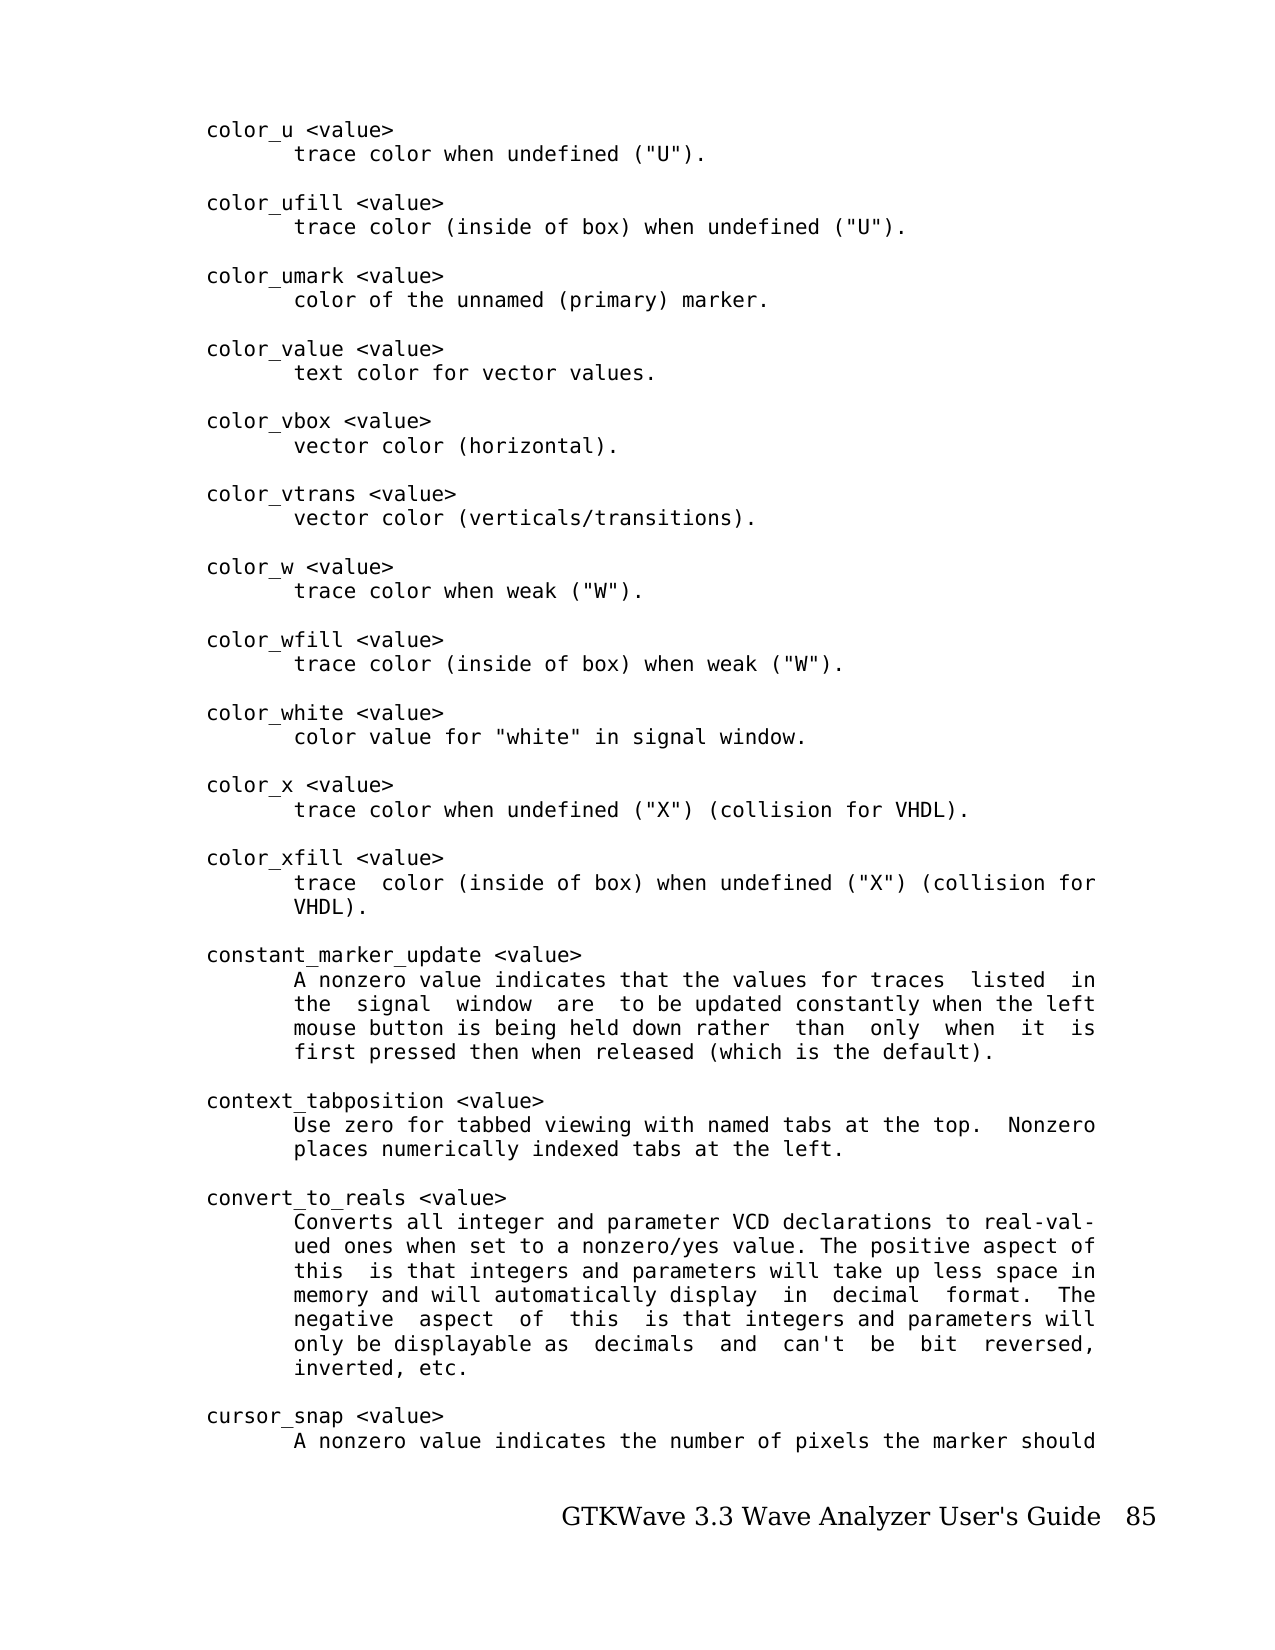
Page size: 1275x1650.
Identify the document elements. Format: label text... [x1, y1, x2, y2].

text vector color (horizontal). [118, 434, 1157, 458]
text ued ones when set to a nonzero/yes value. The positive aspect of [118, 1234, 1157, 1259]
text color_xfill <value> [118, 846, 1157, 871]
text trace color when undefined ("U"). [118, 142, 1157, 167]
text trace color when weak ("W"). [118, 579, 1157, 603]
text trace color (inside of box) when weak ("W"). [118, 652, 1157, 676]
text this is that integers and parameters will take up less space in [118, 1259, 1157, 1283]
text color_w <value> [118, 555, 1157, 579]
text the signal window are to be updated constantly when the left [118, 992, 1157, 1016]
text mouse button is being held down rather than only when it is [118, 1016, 1157, 1040]
text trace color when undefined ("X") (collision for VHDL). [118, 798, 1157, 822]
text color value for "white" in signal window. [118, 725, 1157, 749]
text color_umark <value> [118, 264, 1157, 288]
text first pressed then when released (which is the default). [118, 1040, 1157, 1065]
text color_white <value> [118, 701, 1157, 725]
text trace color (inside of box) when undefined ("X") (collision for [118, 871, 1157, 895]
text A nonzero value indicates the number of pixels the marker should [118, 1429, 1157, 1453]
text context_tabposition <value> [118, 1089, 1157, 1113]
text inverted, etc. [118, 1356, 1157, 1380]
text color_vbox <value> [118, 409, 1157, 434]
text cursor_snap <value> [118, 1404, 1157, 1429]
text Converts all integer and parameter VCD declarations to real-val- [118, 1210, 1157, 1234]
text color of the unnamed (primary) marker. [118, 288, 1157, 312]
text only be displayable as decimals and can't be bit reversed, [118, 1332, 1157, 1356]
text places numerically indexed tabs at the left. [118, 1137, 1157, 1162]
text A nonzero value indicates that the values for traces listed in [118, 968, 1157, 992]
text constant_marker_update <value> [118, 943, 1157, 968]
text color_vtrans <value> [118, 482, 1157, 506]
text color_x <value> [118, 773, 1157, 798]
text trace color (inside of box) when undefined ("U"). [118, 215, 1157, 239]
text text color for vector values. [118, 361, 1157, 385]
text negative aspect of this is that integers and parameters will [118, 1307, 1157, 1332]
text color_wfill <value> [118, 628, 1157, 652]
text Use zero for tabbed viewing with named tabs at the top. Nonzero [118, 1113, 1157, 1137]
text color_u <value> [118, 118, 1157, 142]
text memory and will automatically display in decimal format. The [118, 1283, 1157, 1307]
text color_ufill <value> [118, 191, 1157, 215]
text VHDL). [118, 895, 1157, 919]
text color_value <value> [118, 337, 1157, 361]
text vector color (verticals/transitions). [118, 506, 1157, 531]
text convert_to_reals <value> [118, 1186, 1157, 1210]
